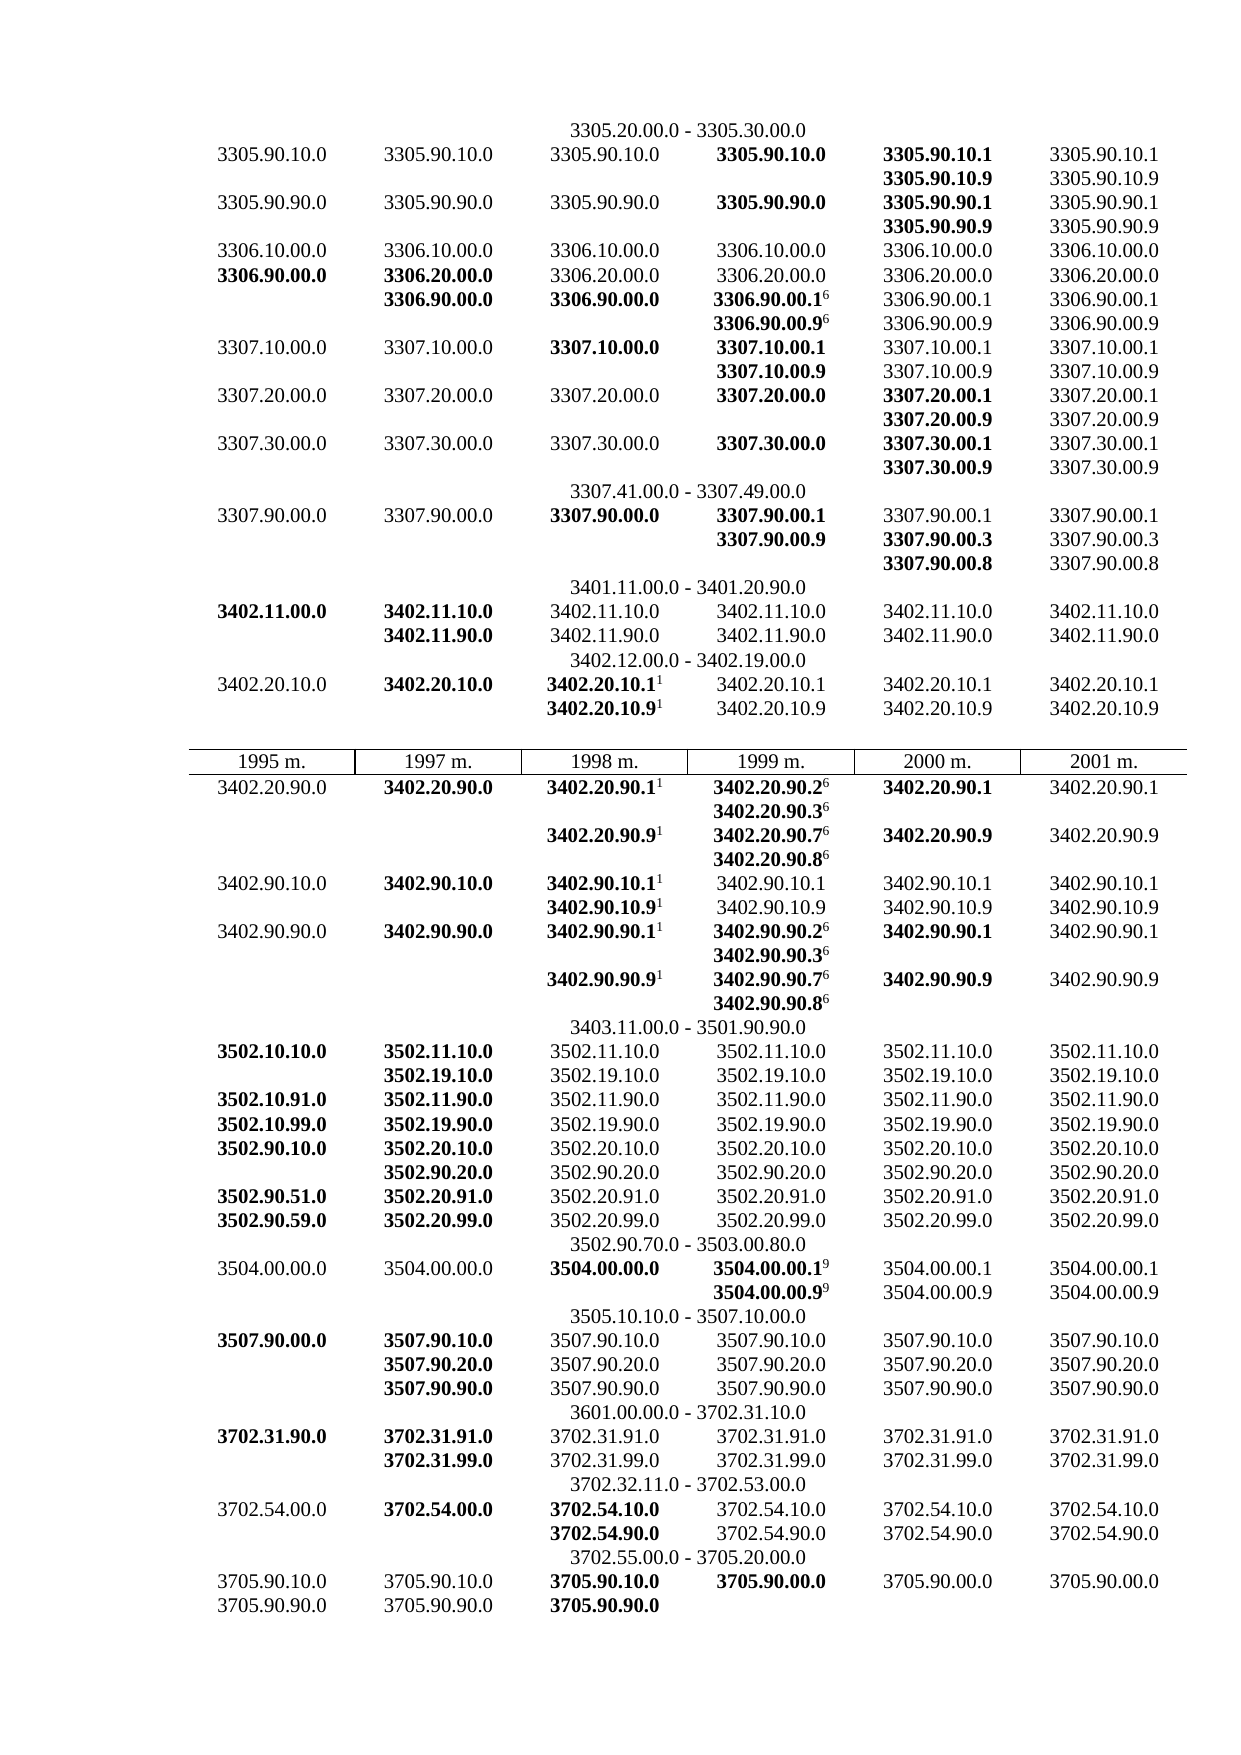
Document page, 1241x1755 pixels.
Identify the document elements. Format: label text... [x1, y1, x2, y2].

table_cell 3402.90.90.86 [688, 991, 854, 1015]
table_cell [521, 1280, 688, 1304]
table_cell 3502.90.10.0 [189, 1136, 355, 1159]
table_cell [521, 311, 688, 335]
table_cell [189, 696, 355, 720]
table_cell 3504.00.00.9 [1021, 1280, 1187, 1304]
table_cell 3307.30.00.1 3307.30.00.9 [854, 431, 1021, 479]
table_cell 3305.90.90.0 [521, 190, 688, 214]
table_cell [189, 967, 355, 991]
table_cell 3306.20.00.0 [1021, 263, 1187, 287]
table_cell [355, 359, 521, 383]
table_cell [189, 991, 355, 1015]
table_cell [1021, 943, 1187, 967]
table_cell 3402.20.90.91 [521, 823, 688, 847]
table_cell 3502.19.10.0 [1021, 1063, 1187, 1087]
table_cell 3502.90.59.0 [189, 1208, 355, 1232]
table_cell 3306.20.00.0 [355, 263, 521, 287]
table_cell 3507.90.20.0 [1021, 1352, 1187, 1376]
table_cell 3505.10.10.0 - 3507.10.00.0 [189, 1304, 1187, 1328]
table_cell 3307.90.00.1 [1021, 503, 1187, 527]
table_cell 3705.90.90.0 [521, 1593, 688, 1617]
table_cell [688, 214, 854, 238]
table_cell 3502.11.90.0 [688, 1088, 854, 1111]
table_cell 3402.90.90.0 [189, 919, 355, 943]
table_cell 3305.90.90.1 [1021, 190, 1187, 214]
table_cell 3402.20.10.1 [1021, 672, 1187, 696]
table_cell 3307.10.00.9 [1021, 359, 1187, 383]
table_cell 3402.90.90.76 [688, 967, 854, 991]
table_cell [355, 895, 521, 919]
table_cell 3402.11.10.0 [355, 599, 521, 623]
table_cell 3702.54.10.0 [688, 1496, 854, 1521]
table_cell 3502.19.10.0 [688, 1063, 854, 1087]
table_cell [521, 943, 688, 967]
table_cell 3702.31.99.0 [688, 1448, 854, 1472]
table_cell [854, 1593, 1021, 1617]
table_cell 3705.90.90.0 [189, 1593, 355, 1617]
table_cell 3502.11.10.0 [688, 1039, 854, 1063]
table_cell [854, 799, 1021, 823]
table_cell [355, 166, 521, 190]
table_cell 3402.90.10.0 [189, 871, 355, 895]
table_cell 3307.90.00.1 [854, 503, 1021, 527]
table_cell 3502.11.10.0 [1021, 1039, 1187, 1063]
table_cell 3502.11.10.0 [521, 1039, 688, 1063]
table_cell 3402.90.10.1 [854, 871, 1021, 895]
table_cell 3502.11.90.0 [854, 1088, 1021, 1111]
table_cell 3305.90.90.1 [854, 190, 1021, 214]
table_cell 3502.90.51.0 [189, 1184, 355, 1208]
table_cell 3502.11.90.0 [355, 1088, 521, 1111]
table_cell 3307.30.00.1 3307.30.00.9 [1021, 431, 1187, 479]
table_cell [355, 967, 521, 991]
table_cell 3702.31.91.0 [688, 1424, 854, 1448]
table_cell 3402.90.10.91 [521, 895, 688, 919]
table_cell 3502.90.20.0 [355, 1160, 521, 1184]
table_cell 3307.30.00.0 [355, 431, 521, 479]
table_cell [521, 799, 688, 823]
table_cell 3702.31.99.0 [521, 1448, 688, 1472]
table_cell 3402.20.10.1 [688, 672, 854, 696]
table_cell 3402.20.90.1 [1021, 775, 1187, 799]
table_cell 3307.90.00.0 [355, 503, 521, 527]
table_cell 3705.90.90.0 [355, 1593, 521, 1617]
table_cell [521, 166, 688, 190]
table_cell [1021, 847, 1187, 871]
table_cell 3502.11.10.0 [355, 1039, 521, 1063]
table_cell 3702.54.90.0 [688, 1521, 854, 1544]
table_cell 3402.90.10.9 [854, 895, 1021, 919]
table_cell 3502.19.90.0 [854, 1111, 1021, 1136]
table_cell 3402.90.10.1 [1021, 871, 1187, 895]
table_cell 3402.20.90.36 [688, 799, 854, 823]
table_cell 3307.90.00.0 [521, 503, 688, 527]
table_cell 3307.30.00.0 [688, 431, 854, 479]
table_cell 3402.90.90.11 [521, 919, 688, 943]
table_cell 3402.90.10.11 [521, 871, 688, 895]
table_cell 3502.20.91.0 [1021, 1184, 1187, 1208]
table_cell 3504.00.00.9 [854, 1280, 1021, 1304]
table_cell 3403.11.00.0 - 3501.90.90.0 [189, 1015, 1187, 1039]
table_cell 3307.10.00.9 [854, 359, 1021, 383]
table_cell 3702.31.91.0 [1021, 1424, 1187, 1448]
table_cell 3305.90.90.9 [854, 214, 1021, 238]
table_cell 3306.90.00.1 [1021, 287, 1187, 311]
table_cell [688, 1593, 854, 1617]
table_header 1997 m. [356, 750, 521, 773]
table_cell 3502.90.20.0 [521, 1160, 688, 1184]
table_cell [854, 847, 1021, 871]
table_cell 3502.90.70.0 - 3503.00.80.0 [189, 1232, 1187, 1256]
table_cell 3306.90.00.0 [189, 263, 355, 287]
table_cell 3402.90.10.0 [355, 871, 521, 895]
table_cell 3402.20.90.9 [1021, 823, 1187, 847]
table_cell 3705.90.00.0 [1021, 1569, 1187, 1593]
table_cell 3305.90.10.0 [355, 142, 521, 166]
table_cell 3402.90.10.1 [688, 871, 854, 895]
table_cell [355, 943, 521, 967]
table_cell 3402.11.90.0 [1021, 624, 1187, 647]
table_cell [1021, 1593, 1187, 1617]
table_cell [189, 287, 355, 311]
table_cell 3402.20.10.0 [355, 672, 521, 696]
table_cell 3702.31.99.0 [854, 1448, 1021, 1472]
table_cell 3502.11.10.0 [854, 1039, 1021, 1063]
table_cell 3502.20.91.0 [521, 1184, 688, 1208]
table_cell [189, 311, 355, 335]
table_cell 3305.90.10.1 [854, 142, 1021, 166]
table_cell 3307.20.00.0 [355, 383, 521, 431]
table_cell 3705.90.00.0 [688, 1569, 854, 1593]
table_cell 3702.54.10.0 [1021, 1496, 1187, 1521]
table_cell [355, 214, 521, 238]
table_cell 3402.11.00.0 [189, 599, 355, 623]
table_cell 3502.11.90.0 [521, 1088, 688, 1111]
table_cell 3402.11.90.0 [854, 624, 1021, 647]
table_cell 3306.90.00.0 [355, 287, 521, 311]
table_cell 3502.19.10.0 [854, 1063, 1021, 1087]
table_cell 3305.90.10.1 [1021, 142, 1187, 166]
table_cell 3402.90.90.26 [688, 919, 854, 943]
table_cell 3504.00.00.0 [355, 1256, 521, 1280]
table_cell 3502.19.10.0 [355, 1063, 521, 1087]
table_cell 3305.90.90.0 [355, 190, 521, 214]
table_cell 3306.90.00.0 [521, 287, 688, 311]
table_cell 3705.90.10.0 [355, 1569, 521, 1593]
table_cell 3402.90.90.9 [1021, 967, 1187, 991]
table_cell 3402.20.90.11 [521, 775, 688, 799]
table_cell 3307.90.00.9 [688, 527, 854, 575]
table_cell 3307.90.00.0 [189, 503, 355, 527]
table_cell 3702.54.10.0 [521, 1496, 688, 1521]
table_cell 3402.90.90.1 [854, 919, 1021, 943]
table_cell 3507.90.10.0 [1021, 1328, 1187, 1352]
table_cell 3502.20.10.0 [521, 1136, 688, 1159]
table_cell 3502.20.10.0 [688, 1136, 854, 1159]
table_cell 3507.90.20.0 [521, 1352, 688, 1376]
table_cell 3507.90.10.0 [688, 1328, 854, 1352]
table_cell 3702.54.00.0 [355, 1496, 521, 1521]
table_cell 3402.90.10.9 [1021, 895, 1187, 919]
table_cell 3306.10.00.0 [688, 239, 854, 262]
table_cell 3307.20.00.1 3307.20.00.9 [854, 383, 1021, 431]
table_cell 3502.10.91.0 [189, 1088, 355, 1111]
table_cell 3305.90.90.9 [1021, 214, 1187, 238]
table_cell 3702.31.90.0 [189, 1424, 355, 1448]
table_cell 3305.90.10.9 [854, 166, 1021, 190]
table_cell 3306.90.00.16 [688, 287, 854, 311]
table_cell 3502.20.99.0 [1021, 1208, 1187, 1232]
table_cell [521, 527, 688, 575]
table_cell [189, 214, 355, 238]
table_cell [189, 799, 355, 823]
table_cell [355, 991, 521, 1015]
table_cell 3306.10.00.0 [189, 239, 355, 262]
table_cell 3307.10.00.1 [854, 335, 1021, 359]
table_cell 3307.10.00.1 [688, 335, 854, 359]
table_cell 3502.20.91.0 [688, 1184, 854, 1208]
table_cell 3402.11.10.0 [688, 599, 854, 623]
table_cell 3702.54.90.0 [854, 1521, 1021, 1544]
table_cell 3702.54.90.0 [1021, 1521, 1187, 1544]
table_cell 3402.20.10.9 [1021, 696, 1187, 720]
table_header 1998 m. [522, 750, 687, 773]
table_cell [854, 943, 1021, 967]
table_cell 3305.90.10.0 [688, 142, 854, 166]
table_cell 3402.90.90.0 [355, 919, 521, 943]
table_cell [1021, 991, 1187, 1015]
table_cell 3402.11.10.0 [854, 599, 1021, 623]
table_cell 3306.20.00.0 [854, 263, 1021, 287]
table_cell 3502.20.91.0 [355, 1184, 521, 1208]
table_cell 3307.20.00.1 3307.20.00.9 [1021, 383, 1187, 431]
table_cell 3702.31.91.0 [521, 1424, 688, 1448]
table_cell 3307.20.00.0 [521, 383, 688, 431]
table_cell 3402.11.90.0 [688, 624, 854, 647]
table_cell [189, 624, 355, 647]
table_cell [189, 895, 355, 919]
table_cell 3502.10.99.0 [189, 1111, 355, 1136]
table_cell 3305.90.10.0 [521, 142, 688, 166]
table_cell 3502.20.91.0 [854, 1184, 1021, 1208]
table_header 2001 m. [1021, 750, 1187, 773]
table_cell 3402.90.90.1 [1021, 919, 1187, 943]
table_cell 3502.20.10.0 [1021, 1136, 1187, 1159]
table_cell [355, 1521, 521, 1544]
table_cell 3307.90.00.3 3307.90.00.8 [854, 527, 1021, 575]
table_cell 3306.20.00.0 [521, 263, 688, 287]
table_cell 3702.31.99.0 [1021, 1448, 1187, 1472]
table_cell 3504.00.00.1 [1021, 1256, 1187, 1280]
table_cell 3502.90.20.0 [688, 1160, 854, 1184]
table_cell 3306.10.00.0 [355, 239, 521, 262]
table_cell 3402.11.90.0 [521, 624, 688, 647]
table_cell 3305.90.90.0 [688, 190, 854, 214]
table_cell [521, 214, 688, 238]
table_cell 3507.90.90.0 [1021, 1376, 1187, 1400]
table_cell 3705.90.10.0 [189, 1569, 355, 1593]
table_cell 3306.90.00.96 [688, 311, 854, 335]
table_cell [189, 847, 355, 871]
table_cell [521, 847, 688, 871]
table_cell 3504.00.00.19 [688, 1256, 854, 1280]
table_cell 3307.41.00.0 - 3307.49.00.0 [189, 479, 1187, 503]
table_cell [189, 823, 355, 847]
table_cell 3306.90.00.9 [854, 311, 1021, 335]
table_cell 3502.90.20.0 [1021, 1160, 1187, 1184]
table_cell [189, 943, 355, 967]
table_cell 3402.20.90.0 [189, 775, 355, 799]
table_header 1995 m. [189, 750, 354, 773]
table_cell 3502.19.90.0 [1021, 1111, 1187, 1136]
table_cell 3504.00.00.1 [854, 1256, 1021, 1280]
table_cell 3402.20.10.0 [189, 672, 355, 696]
table_cell 3306.90.00.9 [1021, 311, 1187, 335]
table_cell 3702.54.10.0 [854, 1496, 1021, 1521]
table_cell 3502.20.99.0 [355, 1208, 521, 1232]
table_header 1999 m. [688, 750, 854, 773]
table_cell [355, 799, 521, 823]
table_cell 3307.30.00.0 [521, 431, 688, 479]
table_cell 3507.90.10.0 [355, 1328, 521, 1352]
table_cell 3305.90.10.0 [189, 142, 355, 166]
table_cell 3504.00.00.99 [688, 1280, 854, 1304]
table_cell 3402.11.10.0 [521, 599, 688, 623]
table_cell 3507.90.90.0 [854, 1376, 1021, 1400]
table_cell 3702.32.11.0 - 3702.53.00.0 [189, 1473, 1187, 1496]
table_cell 3305.90.90.0 [189, 190, 355, 214]
table_cell [1021, 799, 1187, 823]
table_cell [189, 1352, 355, 1376]
table_cell 3307.90.00.1 [688, 503, 854, 527]
table_cell 3502.90.20.0 [854, 1160, 1021, 1184]
table_cell 3402.90.90.36 [688, 943, 854, 967]
table_cell 3507.90.10.0 [854, 1328, 1021, 1352]
table_cell 3307.30.00.0 [189, 431, 355, 479]
table_cell 3702.31.99.0 [355, 1448, 521, 1472]
table_cell [355, 823, 521, 847]
table_cell [355, 311, 521, 335]
table_cell 3306.90.00.1 [854, 287, 1021, 311]
table_cell 3402.20.10.11 [521, 672, 688, 696]
table_cell 3402.90.90.9 [854, 967, 1021, 991]
table_cell 3507.90.90.0 [355, 1376, 521, 1400]
table_cell 3306.20.00.0 [688, 263, 854, 287]
table_cell [355, 1280, 521, 1304]
table_header 2000 m. [855, 750, 1020, 773]
table_cell 3702.54.00.0 [189, 1496, 355, 1521]
table_cell 3307.20.00.0 [688, 383, 854, 431]
table_cell 3306.10.00.0 [854, 239, 1021, 262]
table_cell 3705.90.10.0 [521, 1569, 688, 1593]
table_cell 3402.20.10.91 [521, 696, 688, 720]
table_cell 3702.55.00.0 - 3705.20.00.0 [189, 1545, 1187, 1569]
table_cell 3305.90.10.9 [1021, 166, 1187, 190]
table_cell 3402.20.10.9 [854, 696, 1021, 720]
table_cell 3507.90.00.0 [189, 1328, 355, 1352]
table_cell 3402.20.90.0 [355, 775, 521, 799]
table_cell 3402.11.90.0 [355, 624, 521, 647]
table_cell 3702.31.91.0 [854, 1424, 1021, 1448]
table_cell 3502.20.10.0 [854, 1136, 1021, 1159]
table_cell 3307.10.00.1 [1021, 335, 1187, 359]
table_cell 3502.19.90.0 [355, 1111, 521, 1136]
table_cell [189, 1448, 355, 1472]
table_cell 3305.20.00.0 - 3305.30.00.0 [189, 118, 1187, 142]
table_cell [189, 166, 355, 190]
table_cell [521, 359, 688, 383]
table_cell 3507.90.20.0 [688, 1352, 854, 1376]
table_cell [189, 1376, 355, 1400]
table_cell 3402.20.10.9 [688, 696, 854, 720]
table_cell 3702.54.90.0 [521, 1521, 688, 1544]
table_cell 3402.20.90.9 [854, 823, 1021, 847]
table_cell 3402.20.10.1 [854, 672, 1021, 696]
table_cell 3402.20.90.1 [854, 775, 1021, 799]
table_cell 3402.11.10.0 [1021, 599, 1187, 623]
table_cell 3307.90.00.3 3307.90.00.8 [1021, 527, 1187, 575]
table_cell 3402.20.90.86 [688, 847, 854, 871]
table_cell 3502.20.99.0 [854, 1208, 1021, 1232]
table_cell [521, 991, 688, 1015]
table_cell [688, 166, 854, 190]
table_cell 3502.20.10.0 [355, 1136, 521, 1159]
table_cell 3507.90.90.0 [688, 1376, 854, 1400]
table_cell [854, 991, 1021, 1015]
table_cell 3502.10.10.0 [189, 1039, 355, 1063]
table_cell [189, 359, 355, 383]
table_cell [189, 527, 355, 575]
table_cell 3307.10.00.0 [521, 335, 688, 359]
table_cell 3504.00.00.0 [189, 1256, 355, 1280]
table_cell 3306.10.00.0 [1021, 239, 1187, 262]
table_cell [189, 1280, 355, 1304]
table_cell 3502.19.90.0 [688, 1111, 854, 1136]
table_cell 3307.10.00.0 [355, 335, 521, 359]
table_cell [355, 696, 521, 720]
table_cell 3502.11.90.0 [1021, 1088, 1187, 1111]
table_cell 3702.31.91.0 [355, 1424, 521, 1448]
table_cell [189, 1160, 355, 1184]
table_cell 3402.20.90.76 [688, 823, 854, 847]
table_cell 3502.20.99.0 [521, 1208, 688, 1232]
table_cell [189, 1063, 355, 1087]
table_cell 3601.00.00.0 - 3702.31.10.0 [189, 1400, 1187, 1424]
table_cell 3507.90.20.0 [355, 1352, 521, 1376]
table_cell 3307.10.00.9 [688, 359, 854, 383]
table_cell [355, 527, 521, 575]
table_cell [355, 847, 521, 871]
table_cell 3402.90.90.91 [521, 967, 688, 991]
table_cell 3307.20.00.0 [189, 383, 355, 431]
table_cell 3402.20.90.26 [688, 775, 854, 799]
table_cell 3705.90.00.0 [854, 1569, 1021, 1593]
table_cell 3502.19.10.0 [521, 1063, 688, 1087]
table_cell 3507.90.10.0 [521, 1328, 688, 1352]
table_cell [189, 1521, 355, 1544]
table_cell 3502.19.90.0 [521, 1111, 688, 1136]
table_cell 3402.12.00.0 - 3402.19.00.0 [189, 648, 1187, 672]
table_cell 3307.10.00.0 [189, 335, 355, 359]
table_cell 3507.90.20.0 [854, 1352, 1021, 1376]
table_cell 3502.20.99.0 [688, 1208, 854, 1232]
table_cell 3507.90.90.0 [521, 1376, 688, 1400]
table_cell 3401.11.00.0 - 3401.20.90.0 [189, 575, 1187, 599]
table_cell 3504.00.00.0 [521, 1256, 688, 1280]
table_cell 3306.10.00.0 [521, 239, 688, 262]
table_cell 3402.90.10.9 [688, 895, 854, 919]
